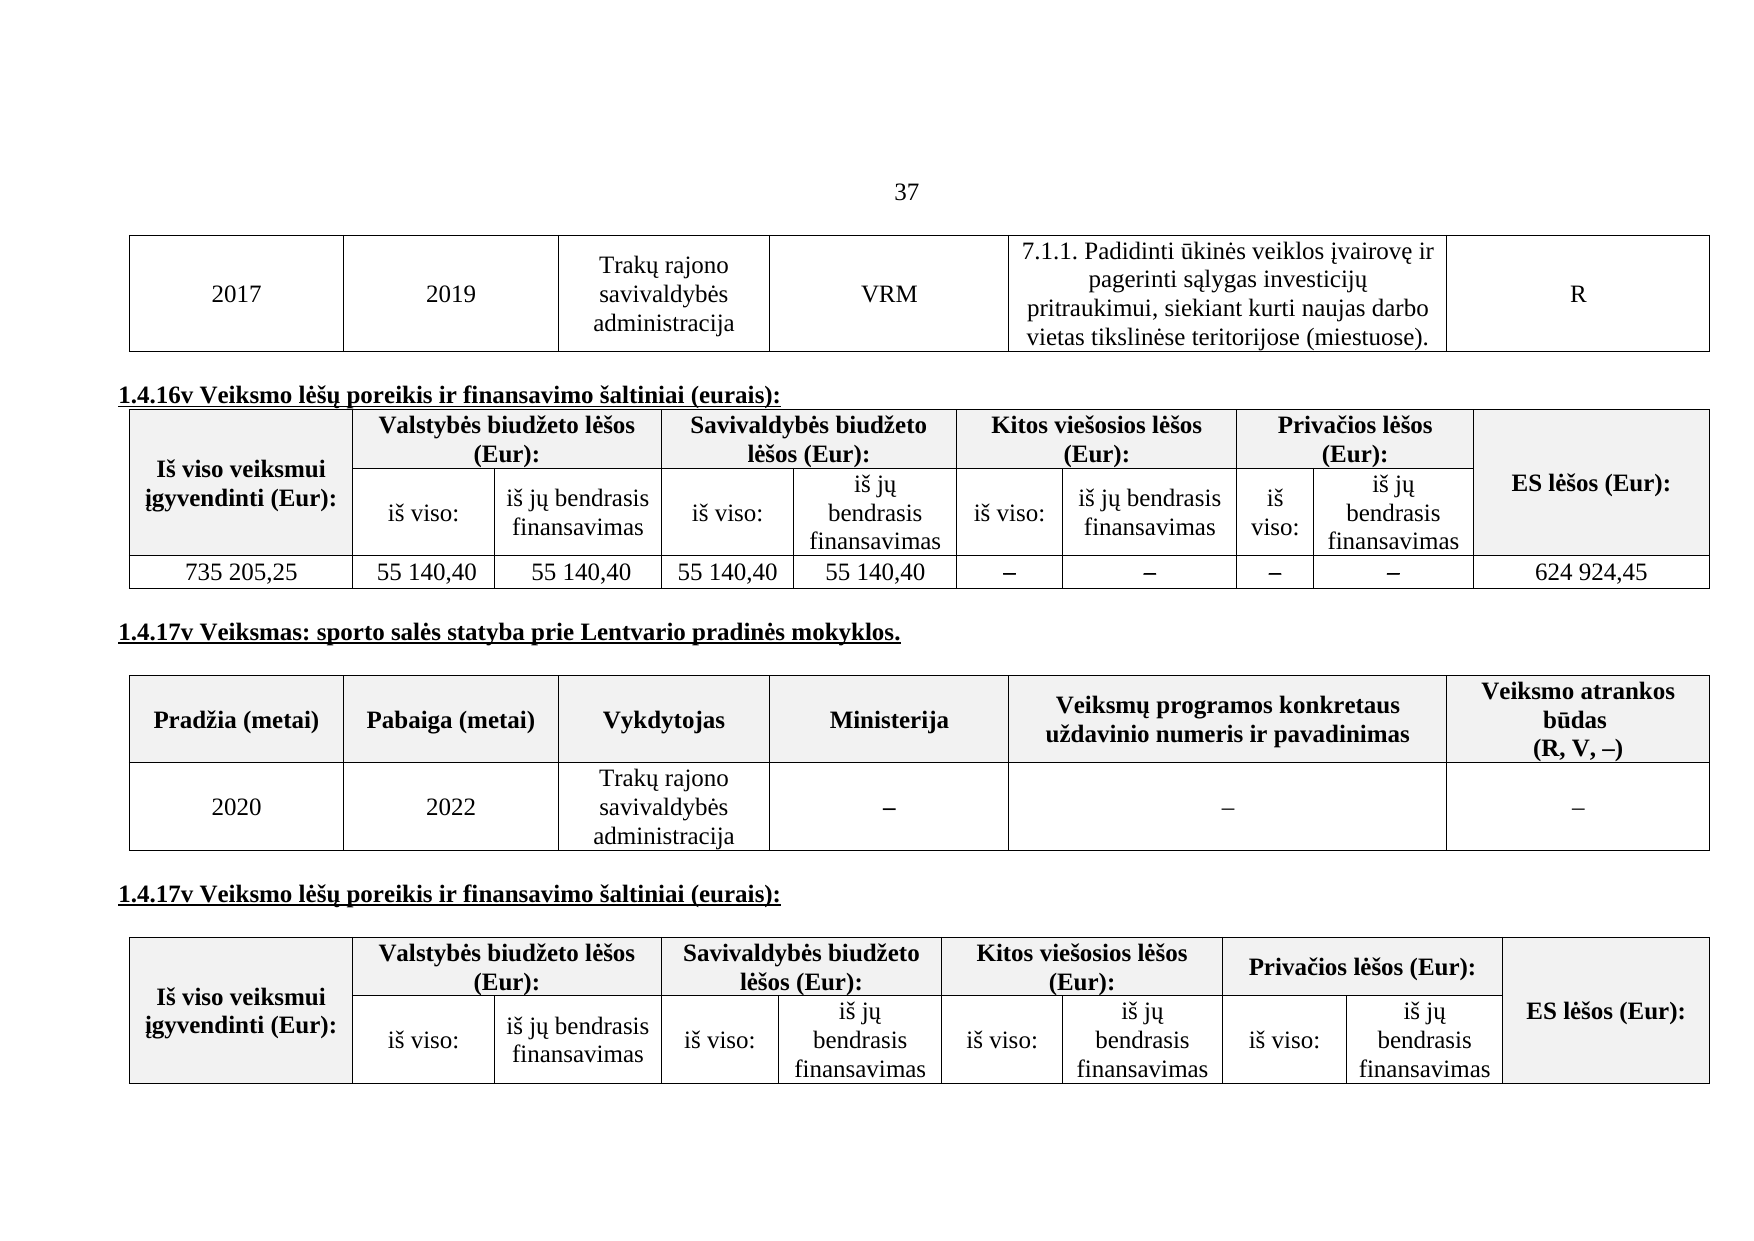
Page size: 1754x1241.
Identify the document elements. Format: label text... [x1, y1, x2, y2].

table_cell 55 140,40 [662, 556, 793, 588]
table_header Savivaldybės biudžeto lėšos (Eur): [662, 410, 956, 468]
text 1.4.17v Veiksmo lėšų poreikis ir finansavimo šaltiniai (eurais): [118, 879, 1695, 908]
table_cell – [1063, 556, 1236, 588]
table_cell iš viso: [662, 996, 778, 1083]
table_cell R [1447, 236, 1709, 351]
table_cell iš viso: [942, 996, 1062, 1083]
table_cell iš jų bendrasis finansavimas [495, 469, 661, 555]
table_cell iš jų bendrasis finansavimas [794, 469, 956, 555]
table_header Kitos viešosios lėšos (Eur): [957, 410, 1236, 468]
table_header Veiksmo atrankos būdas (R, V, –) [1447, 676, 1709, 762]
table_cell iš viso: [957, 469, 1062, 555]
table_cell 55 140,40 [794, 556, 956, 588]
table_cell iš viso: [662, 469, 793, 555]
table_cell Trakų rajono savivaldybės administracija [559, 763, 769, 849]
table_cell – [1009, 763, 1446, 849]
table_cell 2020 [130, 763, 343, 849]
table_header Vykdytojas [559, 676, 769, 762]
table_cell iš jų bendrasis finansavimas [1063, 469, 1236, 555]
table_header Savivaldybės biudžeto lėšos (Eur): [662, 938, 941, 995]
table_header Iš viso veiksmui įgyvendinti (Eur): [130, 410, 352, 555]
table_cell 735 205,25 [130, 556, 352, 588]
table_header ES lėšos (Eur): [1503, 938, 1709, 1083]
table_header Pabaiga (metai) [344, 676, 558, 762]
table_cell iš jų bendrasis finansavimas [1314, 469, 1473, 555]
table_cell iš jų bendrasis finansavimas [495, 996, 661, 1083]
table_header Privačios lėšos (Eur): [1223, 938, 1502, 995]
table_cell 2022 [344, 763, 558, 849]
text 1.4.17v Veiksmas: sporto salės statyba prie Lentvario pradinės mokyklos. [118, 617, 1695, 646]
table_header Pradžia (metai) [130, 676, 343, 762]
table_cell iš jų bendrasis finansavimas [779, 996, 941, 1083]
table_cell iš jų bendrasis finansavimas [1063, 996, 1222, 1083]
table_cell – [1314, 556, 1473, 588]
table_cell iš viso: [1223, 996, 1346, 1083]
table_cell – [1237, 556, 1313, 588]
table_cell 624 924,45 [1474, 556, 1709, 588]
table_cell 55 140,40 [353, 556, 494, 588]
table_cell – [957, 556, 1062, 588]
table_cell VRM [770, 236, 1008, 351]
table_cell Trakų rajono savivaldybės administracija [559, 236, 769, 351]
table_header Privačios lėšos (Eur): [1237, 410, 1473, 468]
table_header Valstybės biudžeto lėšos (Eur): [353, 410, 661, 468]
table_cell 55 140,40 [495, 556, 661, 588]
table_header ES lėšos (Eur): [1474, 410, 1709, 555]
table_header Iš viso veiksmui įgyvendinti (Eur): [130, 938, 352, 1083]
table_cell iš jų bendrasis finansavimas [1347, 996, 1502, 1083]
table_cell iš viso: [353, 996, 494, 1083]
table_cell iš viso: [353, 469, 494, 555]
table_header Valstybės biudžeto lėšos (Eur): [353, 938, 661, 995]
table_header Veiksmų programos konkretaus uždavinio numeris ir pavadinimas [1009, 676, 1446, 762]
table_cell – [1447, 763, 1709, 849]
table_cell 2017 [130, 236, 343, 351]
table_cell iš viso: [1237, 469, 1313, 555]
table_cell 2019 [344, 236, 558, 351]
table_cell 7.1.1. Padidinti ūkinės veiklos įvairovę ir pagerinti sąlygas investicijų pritraukimui, siekiant kurti naujas darbo vietas tikslinėse teritorijose (miestuose). [1009, 236, 1446, 351]
table_header Kitos viešosios lėšos (Eur): [942, 938, 1222, 995]
table_header Ministerija [770, 676, 1008, 762]
table_cell – [770, 763, 1008, 849]
text 1.4.16v Veiksmo lėšų poreikis ir finansavimo šaltiniai (eurais): [118, 381, 1695, 409]
